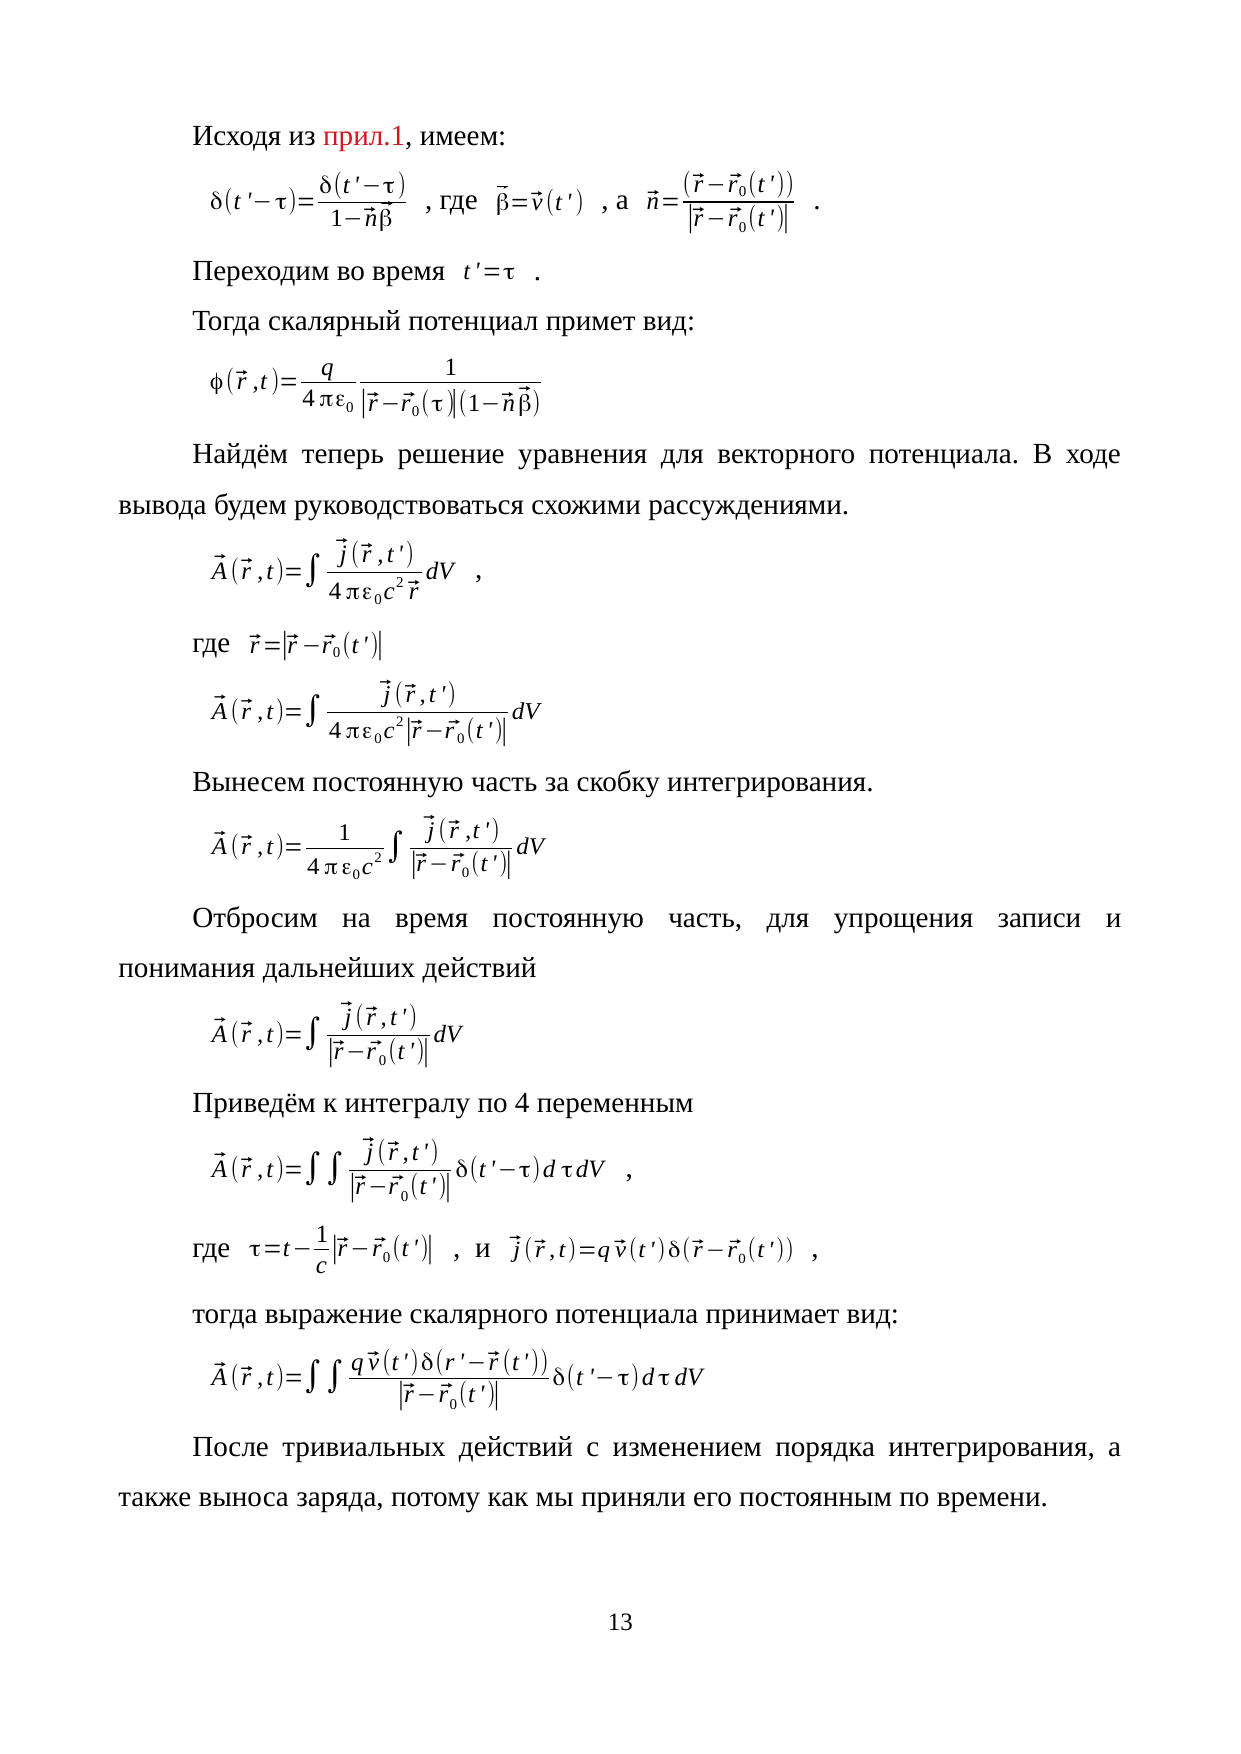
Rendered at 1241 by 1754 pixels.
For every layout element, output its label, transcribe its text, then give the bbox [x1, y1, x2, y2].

text Приведём к интегралу по 4 переменным [118, 1085, 1122, 1119]
text Вынесем постоянную часть за скобку интегрирования. [118, 764, 1122, 797]
text Исходя из прил.1, имеем: [118, 118, 1122, 152]
text Найдём теперь решение уравнения для векторного потенциала. В ходе вывода будем руководствоваться схожими рассуждениями. [118, 437, 1122, 521]
text Отбросим на время постоянную часть, для упрощения записи и понимания дальнейших действий [118, 900, 1122, 983]
text Переходим во время. [118, 253, 1122, 286]
text Тогда скалярный потенциал примет вид: [118, 303, 1122, 337]
text где [118, 625, 1122, 662]
text тогда выражение скалярного потенциала принимает вид: [118, 1296, 1122, 1330]
text , [118, 537, 1122, 608]
text , где, а. [118, 168, 1122, 236]
text После тривиальных действий с изменением порядка интегрирования, а также выноса заряда, потому как мы приняли его постоянным по времени. [118, 1429, 1122, 1513]
text где, и, [118, 1221, 1122, 1279]
text , [118, 1136, 1122, 1204]
